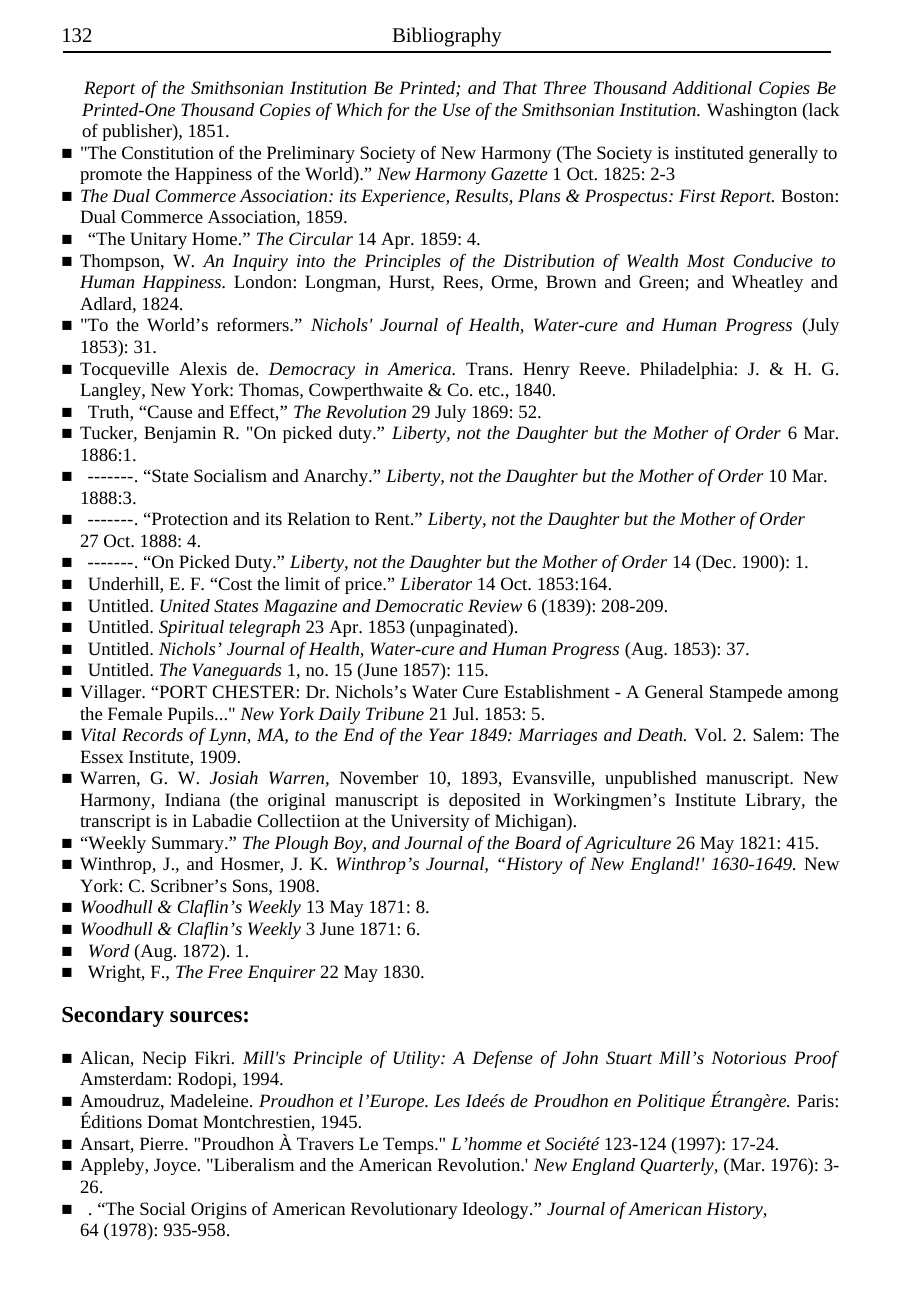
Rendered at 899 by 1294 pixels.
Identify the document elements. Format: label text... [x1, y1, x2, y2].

list Appleby, Joyce. "Liberalism and the American Revolution.' New England Quarterly, (Mar. 1976): 3-26. [61, 1154, 839, 1197]
list Villager. “PORT CHESTER: Dr. Nichols’s Water Cure Establishment - A General Stampede among the Female Pupils..." New York Daily Tribune 21 Jul. 1853: 5. [61, 681, 839, 724]
list Vital Records of Lynn, MA, to the End of the Year 1849: Marriages and Death. Vol. 2. Salem: The Essex Institute, 1909. [61, 724, 839, 767]
list Amoudruz, Madeleine. Proudhon et l’Europe. Les Ideés de Proudhon en Politique Étrangère. Paris: Éditions Domat Montchrestien, 1945. [61, 1090, 839, 1133]
list Wright, F., The Free Enquirer 22 May 1830. [61, 961, 839, 983]
list The Dual Commerce Association: its Experience, Results, Plans & Prospectus: First Report. Boston: Dual Commerce Association, 1859. [61, 185, 839, 228]
text 27 Oct. 1888: 4. [61, 530, 839, 551]
text 64 (1978): 935-958. [61, 1219, 839, 1241]
text Bibliography [392, 23, 503, 47]
list . “On Picked Duty.” Liberty, not the Daughter but the Mother of Order 14 (Dec. 1900): 1. [61, 551, 839, 573]
list . “The Social Origins of American Revolutionary Ideology.” Journal of American History, [61, 1197, 839, 1219]
text Secondary sources: [61, 1001, 839, 1028]
list “Weekly Summary.” The Plough Boy, and Journal of the Board of Agriculture 26 May 1821: 415. [61, 832, 839, 853]
list Tucker, Benjamin R. "On picked duty.” Liberty, not the Daughter but the Mother of Order 6 Mar. 1886:1. [61, 422, 839, 465]
list Word (Aug. 1872). 1. [61, 939, 839, 961]
list Woodhull & Claflin’s Weekly 3 June 1871: 6. [61, 918, 839, 939]
list Underhill, E. F. “Cost the limit of price.” Liberator 14 Oct. 1853:164. [61, 573, 839, 594]
list . “State Socialism and Anarchy.” Liberty, not the Daughter but the Mother of Order 10 Mar. [61, 465, 839, 487]
list Winthrop, J., and Hosmer, J. K. Winthrop’s Journal, “History of New England!' 1630-1649. New York: C. Scribner’s Sons, 1908. [61, 853, 839, 896]
list Woodhull & Claflin’s Weekly 13 May 1871: 8. [61, 896, 839, 918]
list Tocqueville Alexis de. Democracy in America. Trans. Henry Reeve. Philadelphia: J. & H. G. Langley, New York: Thomas, Cowperthwaite & Co. etc., 1840. [61, 357, 839, 401]
list Truth, “Cause and Effect,” The Revolution 29 July 1869: 52. [61, 401, 839, 422]
list “The Unitary Home.” The Circular 14 Apr. 1859: 4. [61, 228, 839, 249]
list Alican, Necip Fikri. Mill's Principle of Utility: A Defense of John Stuart Mill’s Notorious Proof Amsterdam: Rodopi, 1994. [61, 1047, 839, 1090]
list Untitled. The Vaneguards 1, no. 15 (June 1857): 115. [61, 659, 839, 681]
list Thompson, W. An Inquiry into the Principles of the Distribution of Wealth Most Conducive to Human Happiness. London: Longman, Hurst, Rees, Orme, Brown and Green; and Wheatley and Adlard, 1824. [61, 249, 839, 314]
list Untitled. Nichols’ Journal of Health, Water-cure and Human Progress (Aug. 1853): 37. [61, 638, 839, 659]
list "To the World’s reformers.” Nichols' Journal of Health, Water-cure and Human Progress (July 1853): 31. [61, 314, 839, 357]
list Ansart, Pierre. "Proudhon À Travers Le Temps." L’homme et Société 123-124 (1997): 17-24. [61, 1133, 839, 1154]
list Warren, G. W. Josiah Warren, November 10, 1893, Evansville, unpublished manuscript. New Harmony, Indiana (the original manuscript is deposited in Workingmen’s Institute Library, the transcript is in Labadie Collectiion at the University of Michigan). [61, 767, 839, 832]
list . “Protection and its Relation to Rent.” Liberty, not the Daughter but the Mother of Order [61, 508, 839, 530]
text Report of the Smithsonian Institution Be Printed; and That Three Thousand Additional Copies Be Printed-One Thousand Copies of Which for the Use of the Smithsonian Institution. Washington (lack of publisher), 1851. [82, 77, 839, 142]
list Untitled. United States Magazine and Democratic Review 6 (1839): 208-209. [61, 594, 839, 616]
text 132 [61, 23, 93, 47]
list Untitled. Spiritual telegraph 23 Apr. 1853 (unpaginated). [61, 616, 839, 638]
list "The Constitution of the Preliminary Society of New Harmony (The Society is instituted generally to promote the Happiness of the World).” New Harmony Gazette 1 Oct. 1825: 2-3 [61, 142, 839, 185]
text 1888:3. [61, 487, 839, 508]
